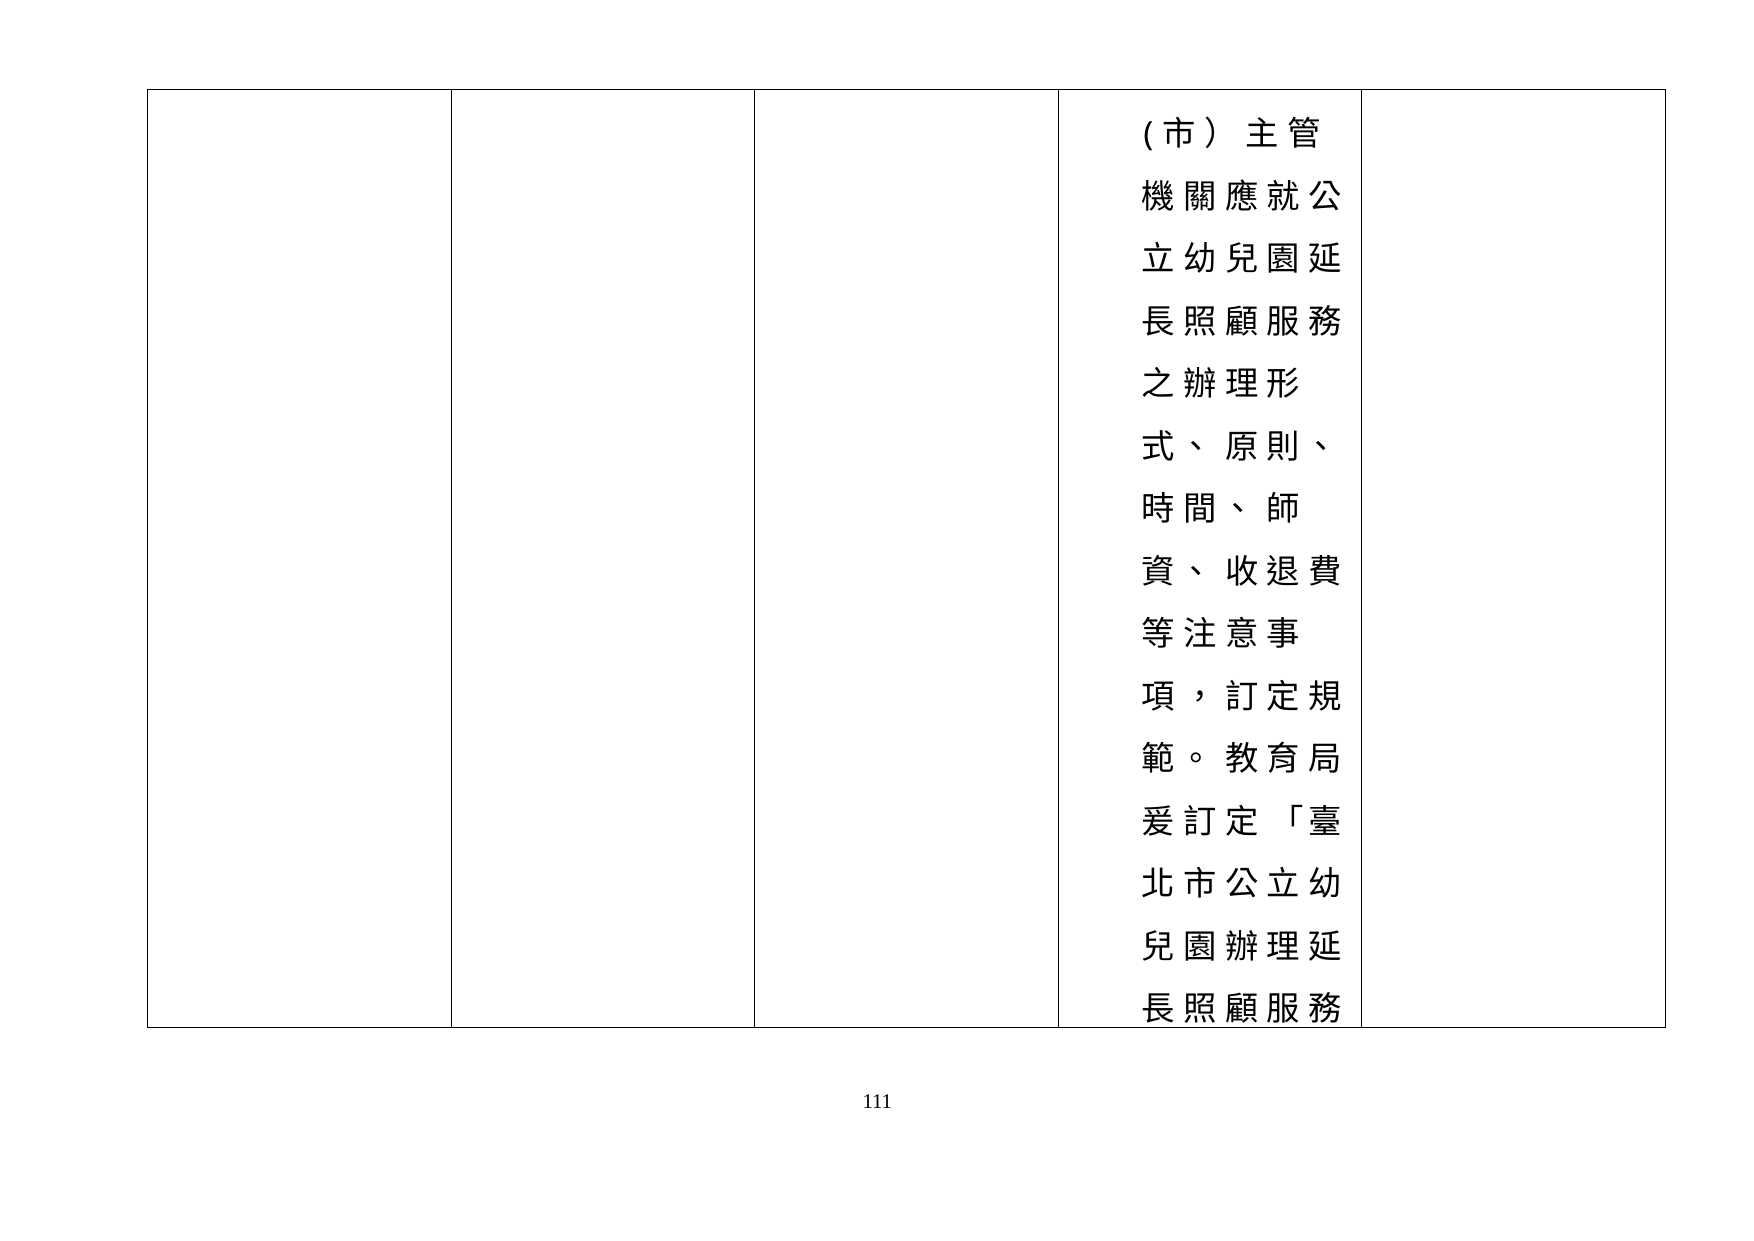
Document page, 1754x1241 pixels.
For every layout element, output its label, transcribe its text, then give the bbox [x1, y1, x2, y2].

table_cell [452, 90, 754, 1027]
table_cell [148, 90, 451, 1027]
table_cell [88, 89, 147, 1027]
table_cell [755, 90, 1058, 1027]
table_cell [1666, 89, 1683, 1027]
table_cell [1362, 90, 1665, 1027]
table_cell (市）主管機關應就公立幼兒園延長照顧服務之辦理形式、原則、時間、師資、收退費等注意事項，訂定規範。教育局爰訂定「臺北市公立幼兒園辦理延長照顧服務 [1059, 90, 1361, 1027]
